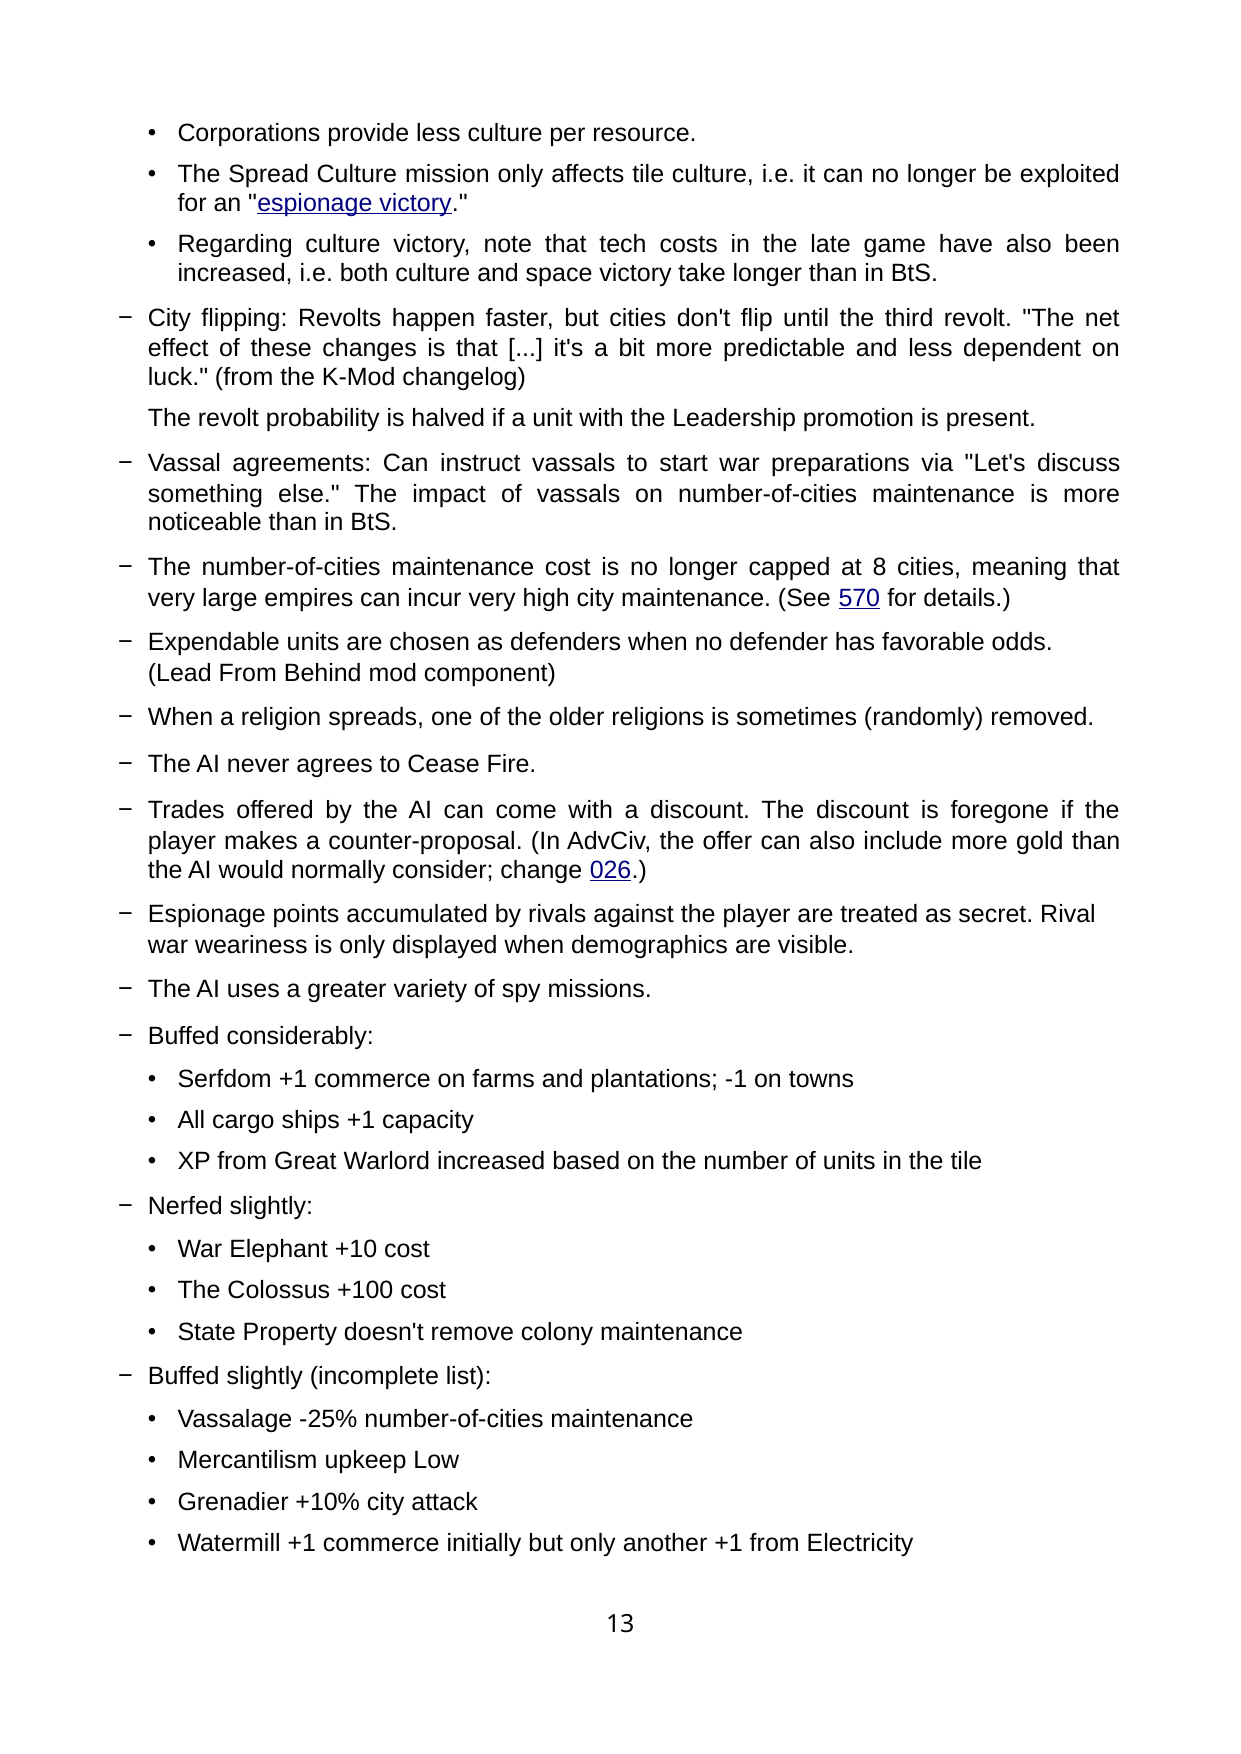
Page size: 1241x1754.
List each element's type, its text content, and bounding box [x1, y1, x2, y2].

list Nerfed slightly: [118, 1188, 1122, 1222]
list Espionage points accumulated by rivals against the player are treated as secret. Rival war weariness is only displayed when demographics are visible. [118, 896, 1122, 958]
list All cargo ships +1 capacity [148, 1105, 1122, 1134]
list When a religion spreads, one of the older religions is sometimes (randomly) removed. [118, 699, 1122, 733]
list The Spread Culture mission only affects tile culture, i.e. it can no longer be exploited for an "espionage victory." [148, 159, 1122, 217]
list Expendable units are chosen as defenders when no defender has favorable odds. (Lead From Behind mod component) [118, 624, 1122, 686]
list State Property doesn't remove colony maintenance [148, 1317, 1122, 1345]
list XP from Great Warlord increased based on the number of units in the tile [148, 1146, 1122, 1175]
list Mercantilism upkeep Low [148, 1446, 1122, 1474]
list Regarding culture victory, note that tech costs in the late game have also been increased, i.e. both culture and space victory take longer than in BtS. [148, 229, 1122, 287]
list Grenadier +10% city attack [148, 1487, 1122, 1516]
list Buffed considerably: [118, 1017, 1122, 1051]
list Watermill +1 commerce initially but only another +1 from Electricity [148, 1528, 1122, 1557]
list Vassalage -25% number-of-cities maintenance [148, 1404, 1122, 1433]
list War Elephant +10 cost [148, 1234, 1122, 1263]
list The AI never agrees to Cease Fire. [118, 745, 1122, 779]
list Corporations provide less culture per resource. [148, 118, 1122, 147]
list Vassal agreements: Can instruct vassals to start war preparations via "Let's discuss something else." The impact of vassals on number-of-cities maintenance is more noticeable than in BtS. [118, 444, 1122, 536]
list City flipping: Revolts happen faster, but cities don't flip until the third revolt. "The net effect of these changes is that [...] it's a bit more predictable and less dependent on luck." (from the K-Mod changelog) [118, 299, 1122, 391]
list The revolt probability is halved if a unit with the Leadership promotion is present. [118, 403, 1122, 432]
list The AI uses a greater variety of spy missions. [118, 971, 1122, 1005]
list Buffed slightly (incomplete list): [118, 1358, 1122, 1392]
list The Colossus +100 cost [148, 1275, 1122, 1304]
list The number-of-cities maintenance cost is no longer capped at 8 cities, meaning that very large empires can incur very high city maintenance. (See 570 for details.) [118, 548, 1122, 611]
list Trades offered by the AI can come with a discount. The discount is foregone if the player makes a counter-proposal. (In AdvCiv, the offer can also include more gold than the AI would normally consider; change 026.) [118, 792, 1122, 883]
list Serfdom +1 commerce on farms and plantations; -1 on towns [148, 1064, 1122, 1093]
